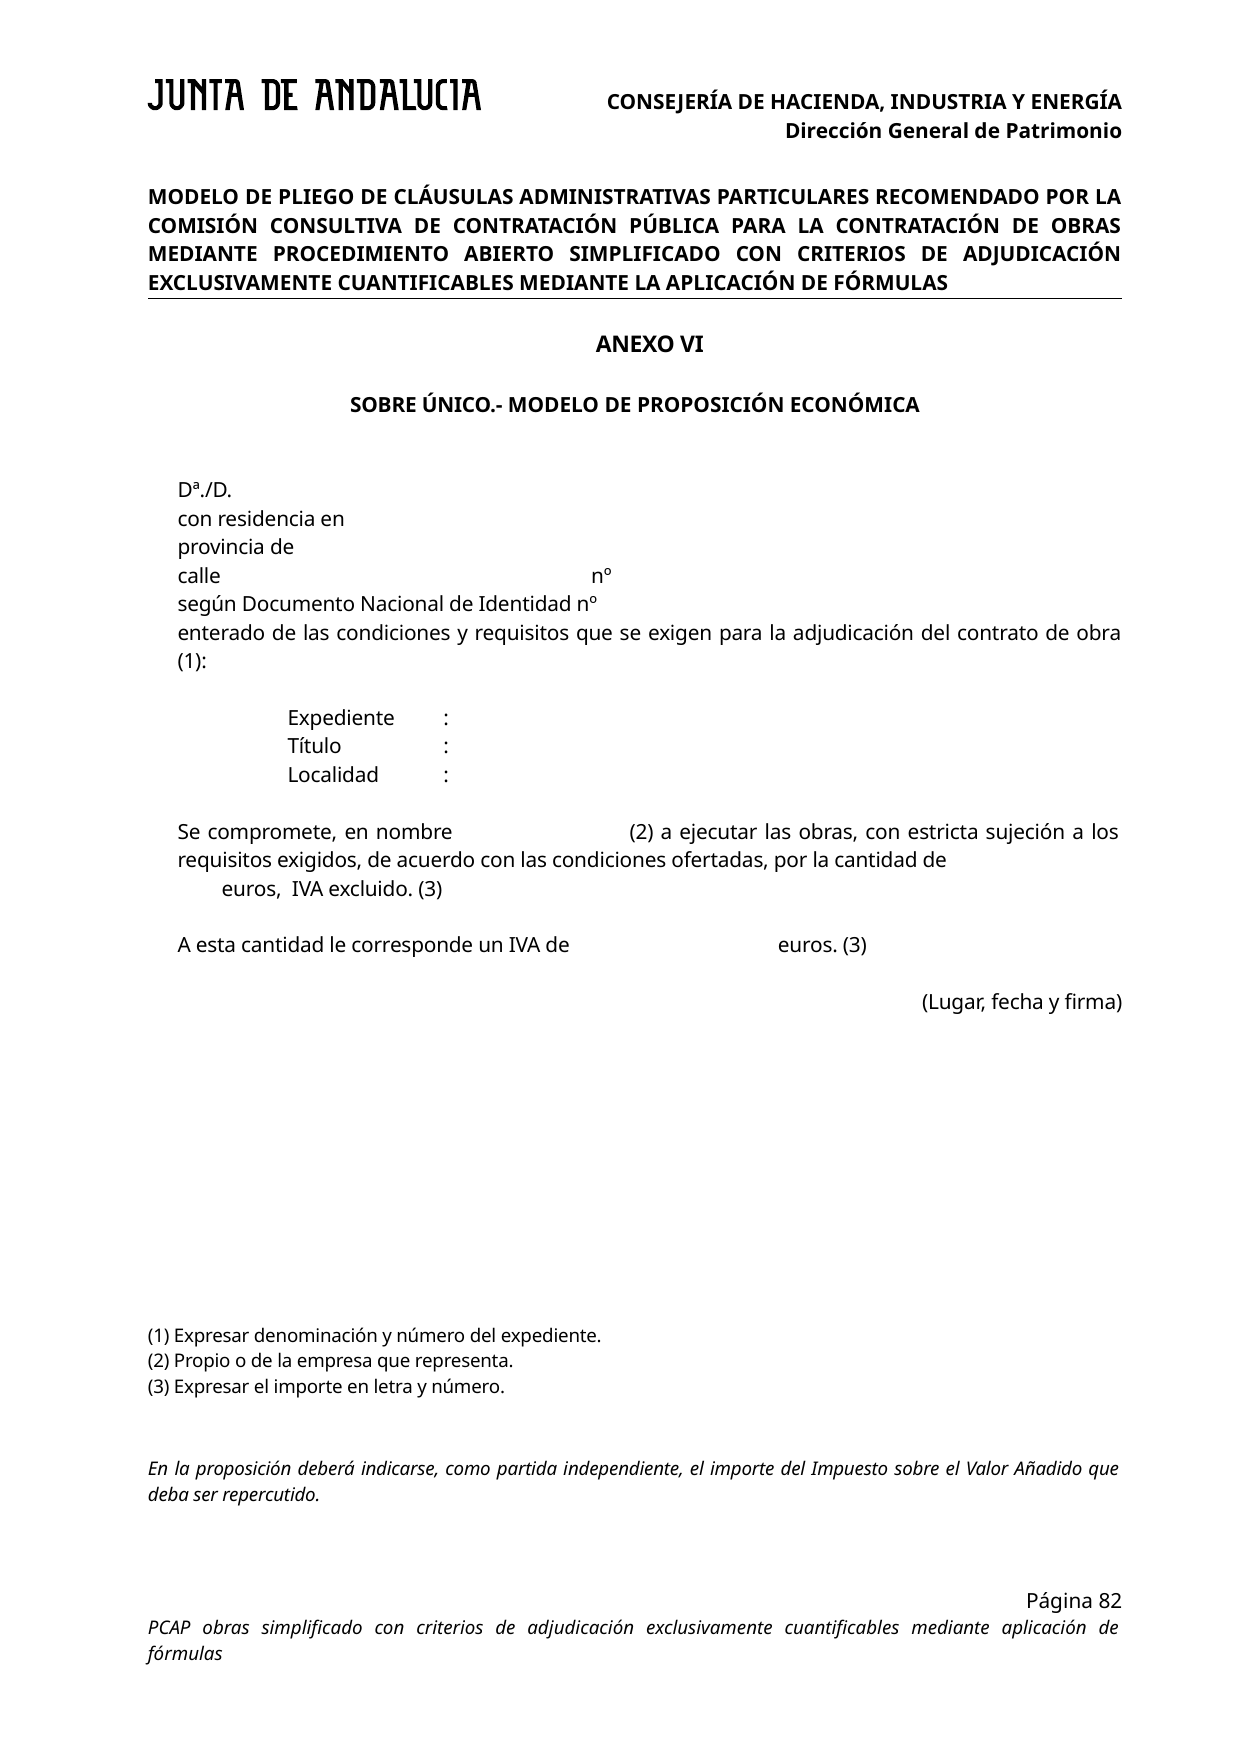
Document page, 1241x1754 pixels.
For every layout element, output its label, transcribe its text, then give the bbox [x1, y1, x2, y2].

text provincia de [177, 532, 1122, 561]
text enterado de las condiciones y requisitos que se exigen para la adjudicación del contrato de obra (1): [177, 618, 1122, 674]
text según Documento Nacional de Identidad nº [177, 589, 1122, 618]
text SOBRE ÚNICO.- MODELO DE PROPOSICIÓN ECONÓMICA [148, 390, 1122, 419]
list (3) Expresar el importe en letra y número. [148, 1373, 1122, 1399]
list (2) Propio o de la empresa que representa. [148, 1348, 1122, 1373]
text Dª./D. [177, 476, 1122, 504]
list (1) Expresar denominación y número del expediente. [148, 1322, 1122, 1348]
text con residencia en [177, 504, 1122, 532]
text Título : [287, 731, 1122, 760]
text Se compromete, en nombre (2) a ejecutar las obras, con estricta sujeción a los requisitos exigidos, de acuerdo con las condiciones ofertadas, por la cantidad de euros, IVA excluido. (3) [177, 817, 1122, 902]
text ANEXO VI [177, 328, 1122, 359]
text Localidad : [287, 760, 1122, 788]
text A esta cantidad le corresponde un IVA de euros. (3) [177, 931, 1122, 959]
text calle nº [177, 561, 1122, 589]
text Expediente : [287, 703, 1122, 731]
list En la proposición deberá indicarse, como partida independiente, el importe del Impuesto sobre el Valor Añadido que deba ser repercutido. [148, 1456, 1122, 1507]
text MODELO DE PLIEGO DE CLÁUSULAS ADMINISTRATIVAS PARTICULARES RECOMENDADO POR LA COMISIÓN CONSULTIVA DE CONTRATACIÓN PÚBLICA PARA LA CONTRATACIÓN DE OBRAS MEDIANTE PROCEDIMIENTO ABIERTO SIMPLIFICADO CON CRITERIOS DE ADJUDICACIÓN EXCLUSIVAMENTE CUANTIFICABLES MEDIANTE LA APLICACIÓN DE FÓRMULAS [148, 182, 1122, 298]
text (Lugar, fecha y firma) [177, 987, 1122, 1016]
